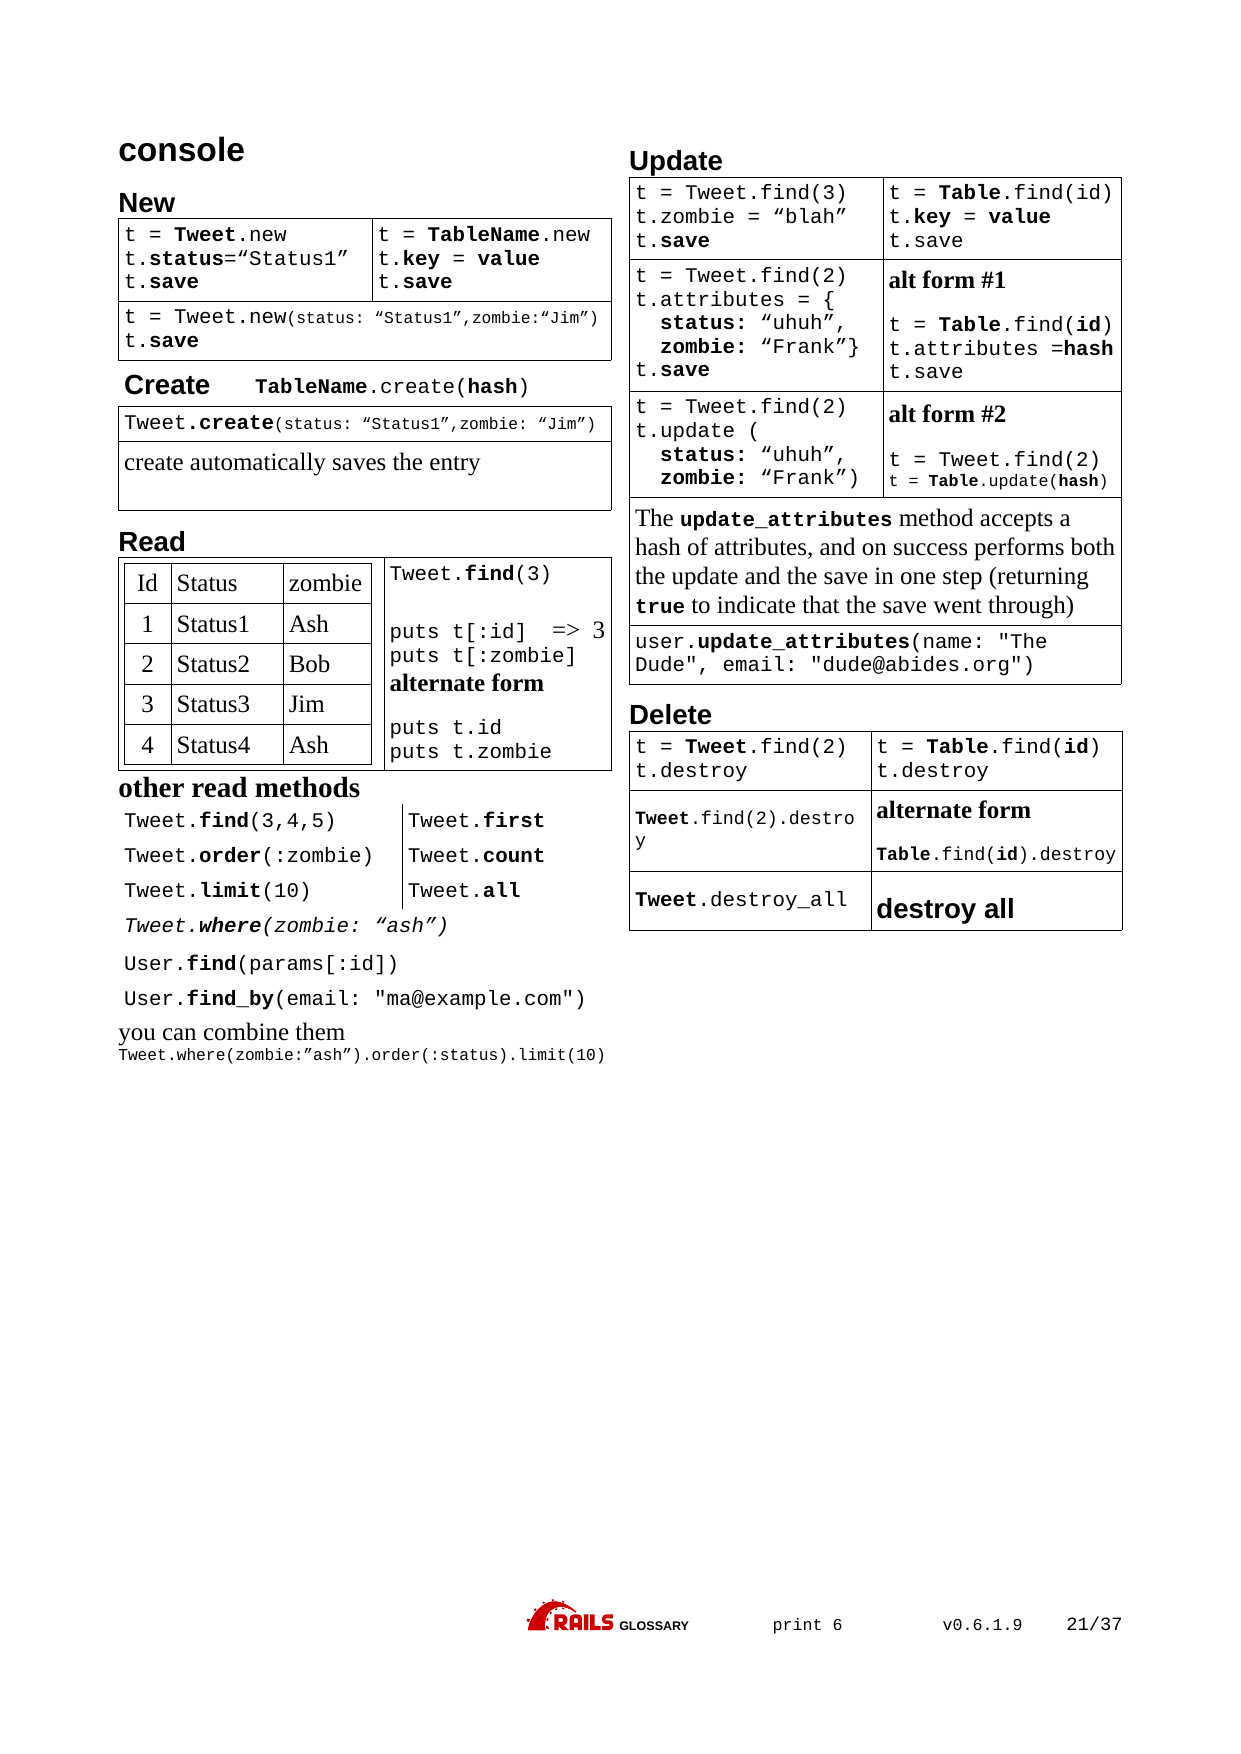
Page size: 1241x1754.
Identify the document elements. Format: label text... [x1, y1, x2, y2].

table_header t = Tweet.find(3) t.zombie = “blah” t.save [630, 178, 883, 259]
table_cell alternate form Table.find(id).destroy [872, 791, 1122, 871]
table_cell 3 [125, 685, 171, 724]
table_header Tweet.find(3,4,5) [118, 804, 402, 839]
table_cell User.find(params[:id]) [118, 947, 596, 982]
table_cell Status3 [172, 685, 283, 724]
table_cell The update_attributes method accepts a hash of attributes, and on success performs both the update and the save in one step (returning true to indicate that the save went through) [630, 498, 1121, 625]
table_header Tweet.find(3) puts t[:id] => 3 puts t[:zombie] alternate form puts t.id puts t.zombie [385, 558, 611, 770]
table_cell t = Tweet.new(status: “Status1”,zombie:“Jim”) t.save [119, 302, 611, 359]
subtitle New [118, 186, 611, 218]
table_cell 1 [125, 604, 171, 643]
table_cell Tweet.count [403, 839, 596, 874]
table_cell 2 [125, 644, 171, 684]
table_cell Tweet.all [403, 874, 596, 909]
table_cell Tweet.destroy_all [630, 872, 871, 929]
table_cell 4 [125, 725, 171, 764]
table_cell create automatically saves the entry [119, 442, 611, 510]
table_cell destroy all [872, 872, 1122, 929]
table_cell t = Tweet.find(2) t.attributes = { status: “uhuh”, zombie: “Frank”} t.save [630, 260, 883, 391]
table_header t = Table.find(id) t.key = value t.save [884, 178, 1121, 259]
text Tweet.where(zombie:”ash”).order(:status).limit(10) [118, 1046, 611, 1065]
table_header [119, 558, 384, 770]
subtitle Read [118, 525, 611, 557]
table_header t = TableName.new t.key = value t.save [373, 219, 611, 301]
table_cell Create [118, 361, 249, 406]
table_cell alt form #2 t = Tweet.find(2) t = Table.update(hash) [884, 392, 1121, 497]
table_header Status [172, 564, 283, 603]
table_cell Status1 [172, 604, 283, 643]
table_cell Ash [284, 604, 371, 643]
table_header t = Tweet.find(2) t.destroy [630, 732, 871, 789]
table_cell Ash [284, 725, 371, 764]
table_cell Bob [284, 644, 371, 684]
subtitle console [118, 130, 611, 168]
table_cell Jim [284, 685, 371, 724]
table_cell Tweet.where(zombie: “ash”) [118, 909, 596, 947]
table_cell t = Tweet.find(2) t.update ( status: “uhuh”, zombie: “Frank”) [630, 392, 883, 497]
table_cell alt form #1 t = Table.find(id) t.attributes =hash t.save [884, 260, 1121, 391]
table_cell Status4 [172, 725, 283, 764]
table_header t = Table.find(id) t.destroy [872, 732, 1122, 789]
subtitle Delete [629, 699, 1122, 731]
subtitle Update [629, 145, 1122, 177]
text you can combine them [118, 1017, 611, 1046]
table_header Id [125, 564, 171, 603]
table_cell Tweet.limit(10) [118, 874, 402, 909]
table_header zombie [284, 564, 371, 603]
table_cell Status2 [172, 644, 283, 684]
table_cell Tweet.order(:zombie) [118, 839, 402, 874]
table_cell TableName.create(hash) [249, 361, 611, 406]
table_cell Tweet.find(2).destroy [630, 791, 871, 871]
table_cell User.find_by(email: "ma@example.com") [118, 983, 596, 1017]
table_header Tweet.first [403, 804, 596, 839]
table_header t = Tweet.new t.status=“Status1” t.save [119, 219, 372, 301]
table_cell Tweet.create(status: “Status1”,zombie: “Jim”) [119, 407, 611, 441]
text other read methods [118, 771, 611, 804]
table_cell user.update_attributes(name: "The Dude", email: "dude@abides.org") [630, 626, 1121, 684]
